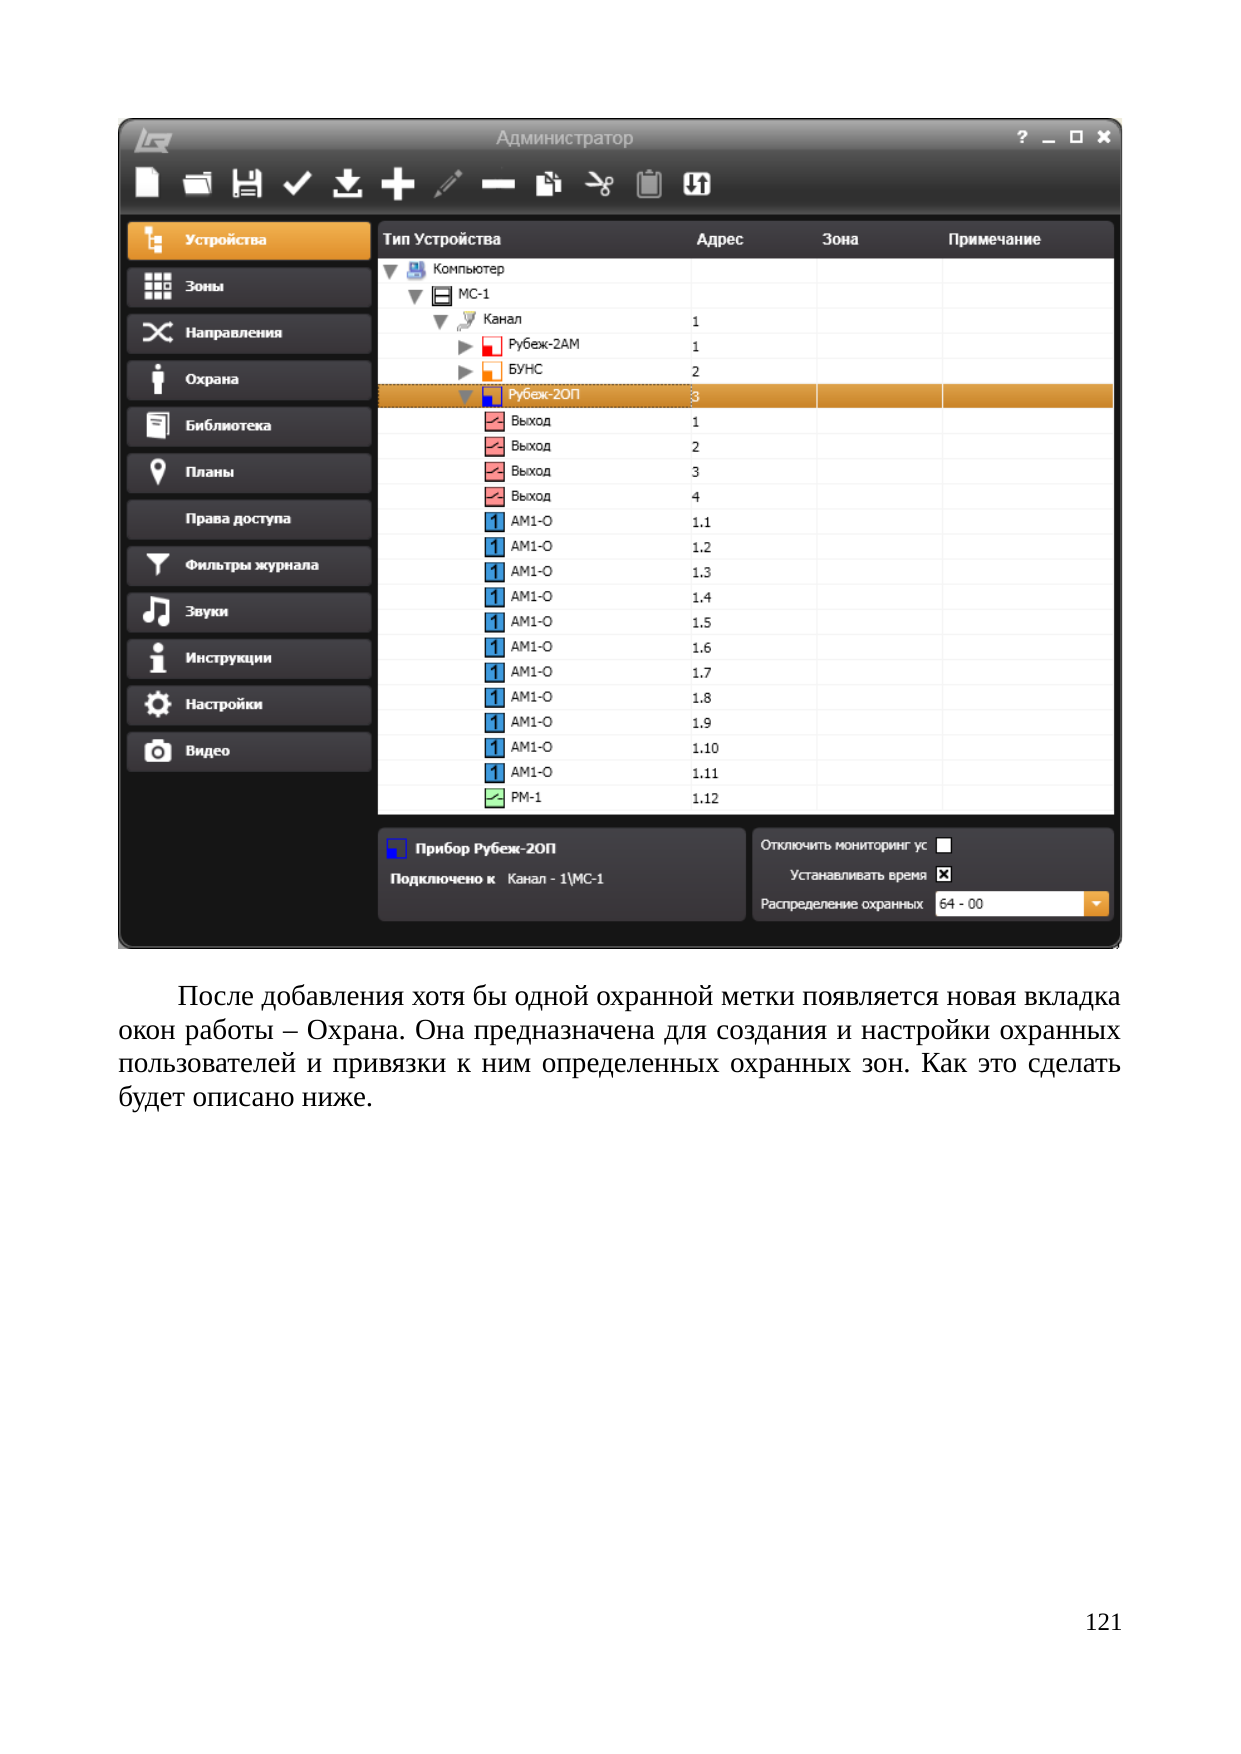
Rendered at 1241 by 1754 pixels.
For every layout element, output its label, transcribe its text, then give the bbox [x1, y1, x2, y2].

text После добавления хотя бы одной охранной метки появляется новая вкладка окон работы – Охрана. Она предназначена для создания и настройки охранных пользователей и привязки к ним определенных охранных зон. Как это сделать будет описано ниже. [118, 949, 1122, 1112]
picture [118, 118, 1123, 949]
